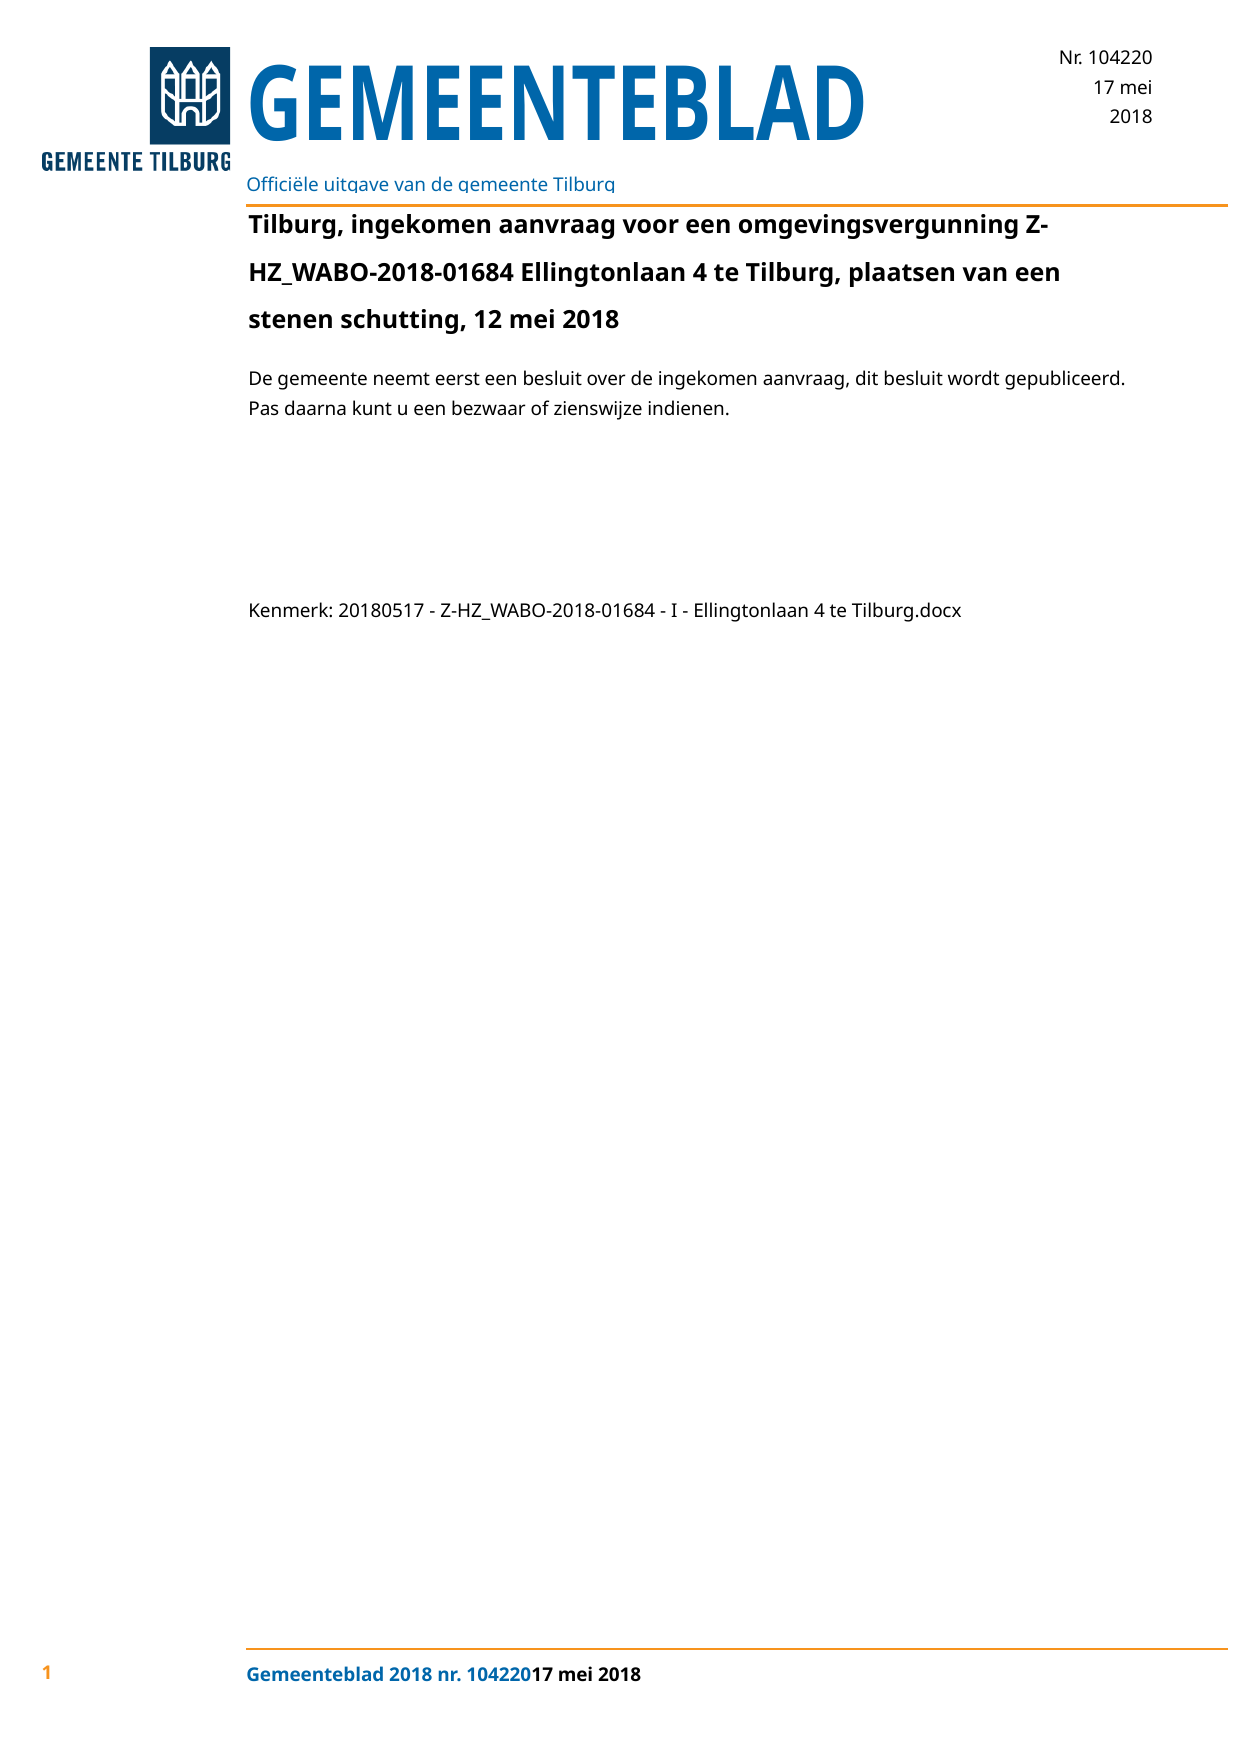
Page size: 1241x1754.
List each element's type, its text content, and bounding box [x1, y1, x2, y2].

text Kenmerk: 20180517 - Z-HZ_WABO-2018-01684 - I - Ellingtonlaan 4 te Tilburg.docx [248, 597, 1152, 622]
picture [41, 47, 231, 172]
text De gemeente neemt eerst een besluit over de ingekomen aanvraag, dit besluit wordt gepubliceerd. Pas daarna kunt u een bezwaar of zienswijze indienen. [248, 366, 1152, 421]
text Tilburg, ingekomen aanvraag voor een omgevingsvergunning Z-HZ_WABO-2018-01684 Ellingtonlaan 4 te Tilburg, plaatsen van een stenen schutting, 12 mei 2018 [248, 207, 1152, 336]
